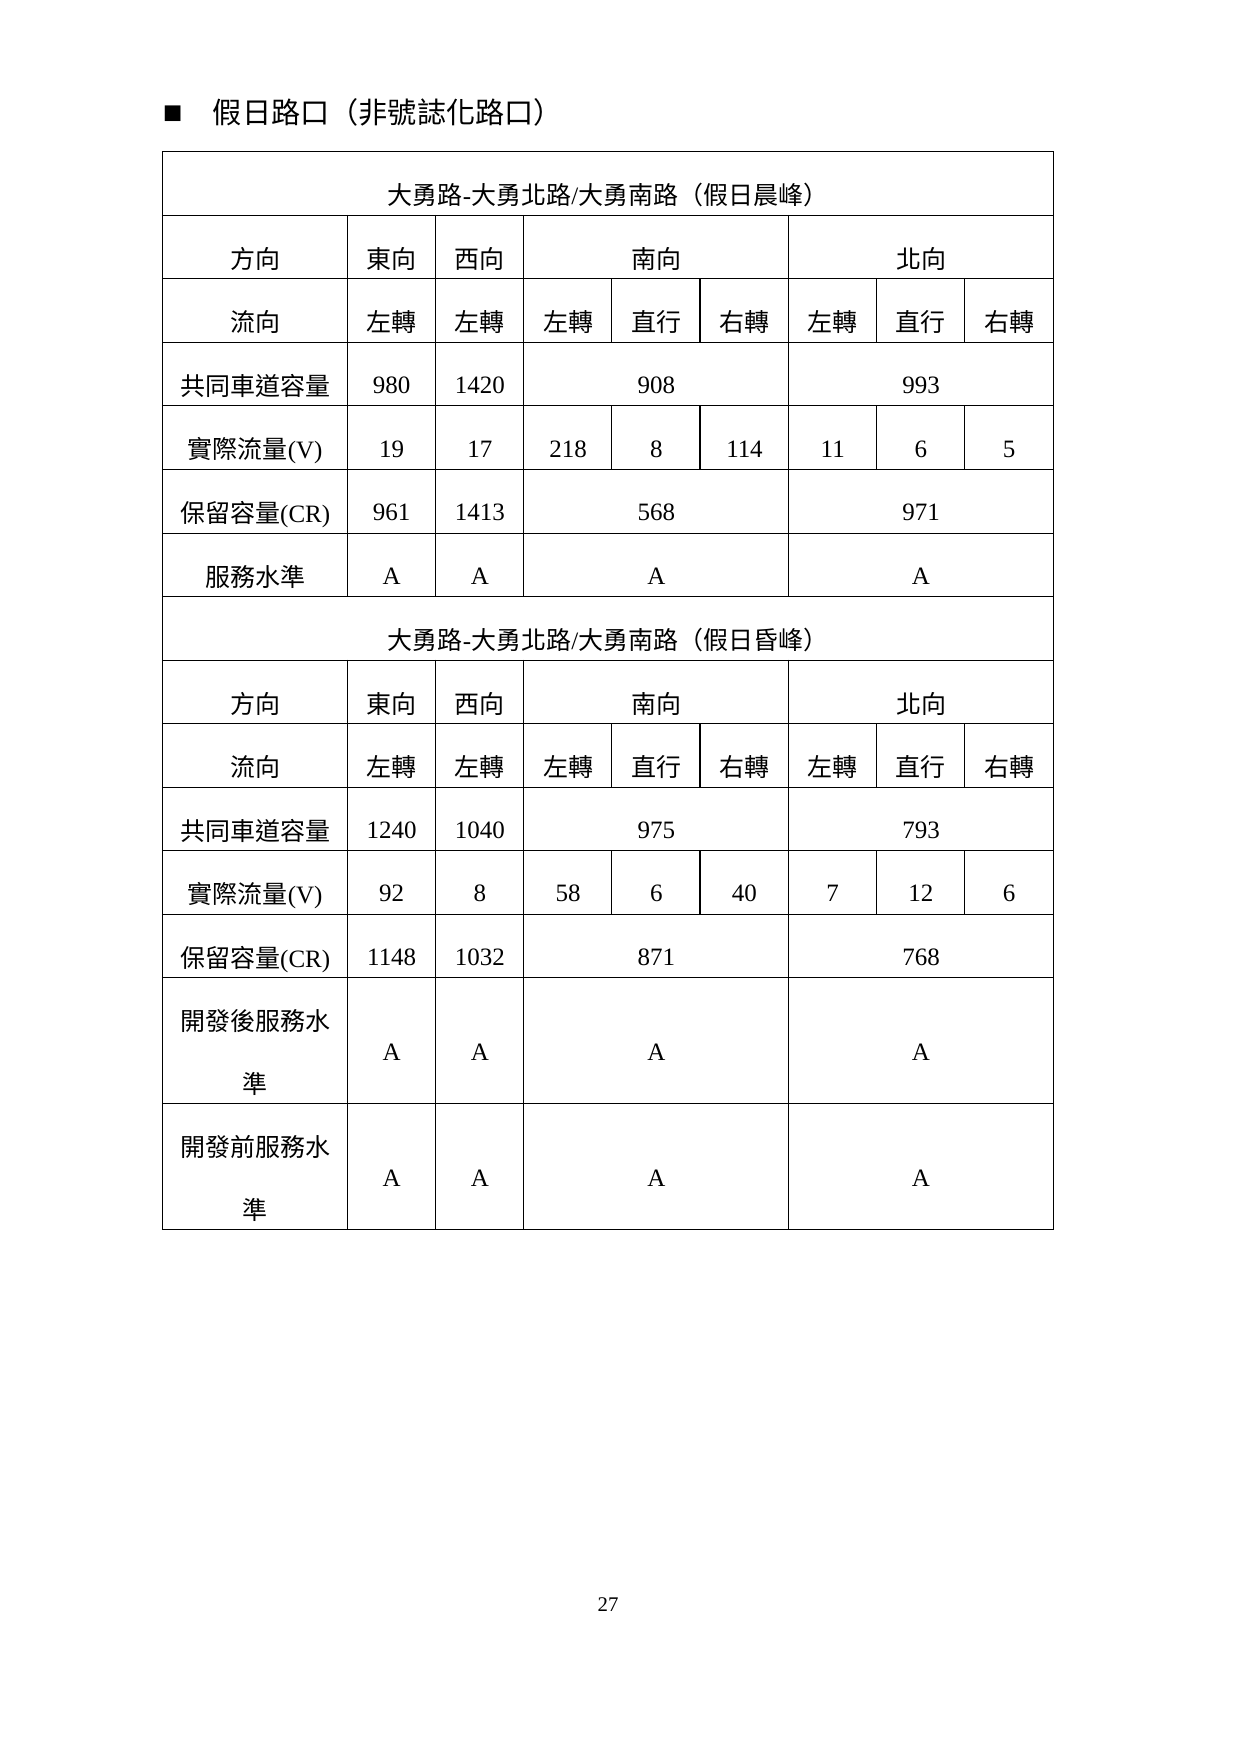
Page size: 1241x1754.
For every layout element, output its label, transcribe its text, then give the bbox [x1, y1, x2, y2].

table_cell 右轉 [965, 724, 1053, 787]
table_cell 1420 [436, 343, 523, 405]
table_cell A [524, 978, 788, 1103]
table_cell 961 [348, 470, 435, 532]
table_cell 流向 [163, 724, 347, 787]
table_cell 975 [524, 788, 788, 850]
table_header 大勇路-大勇北路/大勇南路（假日晨峰） [163, 152, 1053, 215]
table_cell 1032 [436, 915, 523, 977]
table_cell A [348, 1104, 435, 1229]
table_cell 871 [524, 915, 788, 977]
table_cell 流向 [163, 279, 347, 342]
table_cell 5 [965, 406, 1053, 469]
table_cell 實際流量(V) [163, 851, 347, 914]
table_cell 768 [789, 915, 1053, 977]
table_cell A [789, 1104, 1053, 1229]
table_cell 直行 [612, 279, 699, 342]
table_cell A [436, 1104, 523, 1229]
table_cell 右轉 [701, 279, 788, 342]
table_cell 92 [348, 851, 435, 914]
table_cell 西向 [436, 661, 523, 723]
table_cell 19 [348, 406, 435, 469]
table_cell 右轉 [701, 724, 788, 787]
table_cell 左轉 [524, 279, 611, 342]
table_cell 左轉 [524, 724, 611, 787]
table_cell 7 [789, 851, 876, 914]
table_cell 西向 [436, 216, 523, 278]
table_cell 東向 [348, 661, 435, 723]
table_cell 8 [436, 851, 523, 914]
table_cell 6 [877, 406, 964, 469]
table_cell 11 [789, 406, 876, 469]
table_cell A [524, 1104, 788, 1229]
table_cell 實際流量(V) [163, 406, 347, 469]
table_cell 左轉 [436, 279, 523, 342]
table_cell 東向 [348, 216, 435, 278]
table_cell 1148 [348, 915, 435, 977]
table_cell A [789, 534, 1053, 596]
table_cell 保留容量(CR) [163, 470, 347, 532]
table_cell 北向 [789, 216, 1053, 278]
table_cell 服務水準 [163, 534, 347, 596]
table_cell A [348, 534, 435, 596]
table_cell A [436, 534, 523, 596]
table_cell 直行 [877, 724, 964, 787]
table_cell A [348, 978, 435, 1103]
table_cell A [436, 978, 523, 1103]
table_cell 共同車道容量 [163, 788, 347, 850]
table_cell 直行 [877, 279, 964, 342]
table_cell 1040 [436, 788, 523, 850]
table_cell 左轉 [436, 724, 523, 787]
table_cell 17 [436, 406, 523, 469]
table_cell 6 [965, 851, 1053, 914]
table_cell 793 [789, 788, 1053, 850]
table_cell A [524, 534, 788, 596]
table_cell 大勇路-大勇北路/大勇南路（假日昏峰） [163, 597, 1053, 659]
table_cell 開發後服務水準 [163, 978, 347, 1103]
table_cell 左轉 [348, 279, 435, 342]
table_cell 993 [789, 343, 1053, 405]
table_cell 971 [789, 470, 1053, 532]
table_cell 右轉 [965, 279, 1053, 342]
list 假日路口（非號誌化路口） [162, 90, 1053, 132]
table_cell 12 [877, 851, 964, 914]
table_cell 北向 [789, 661, 1053, 723]
table_cell 左轉 [789, 279, 876, 342]
table_cell 568 [524, 470, 788, 532]
table_cell 南向 [524, 661, 788, 723]
table_cell 218 [524, 406, 611, 469]
table_cell 共同車道容量 [163, 343, 347, 405]
table_cell A [789, 978, 1053, 1103]
table_cell 980 [348, 343, 435, 405]
table_cell 908 [524, 343, 788, 405]
table_cell 1240 [348, 788, 435, 850]
table_cell 1413 [436, 470, 523, 532]
table_cell 方向 [163, 661, 347, 723]
table_cell 開發前服務水準 [163, 1104, 347, 1229]
table_cell 58 [524, 851, 611, 914]
table_cell 40 [701, 851, 788, 914]
table_cell 8 [612, 406, 699, 469]
table_cell 南向 [524, 216, 788, 278]
table_cell 左轉 [348, 724, 435, 787]
table_cell 保留容量(CR) [163, 915, 347, 977]
table_cell 方向 [163, 216, 347, 278]
table_cell 114 [701, 406, 788, 469]
table_cell 左轉 [789, 724, 876, 787]
table_cell 直行 [612, 724, 699, 787]
table_cell 6 [612, 851, 699, 914]
